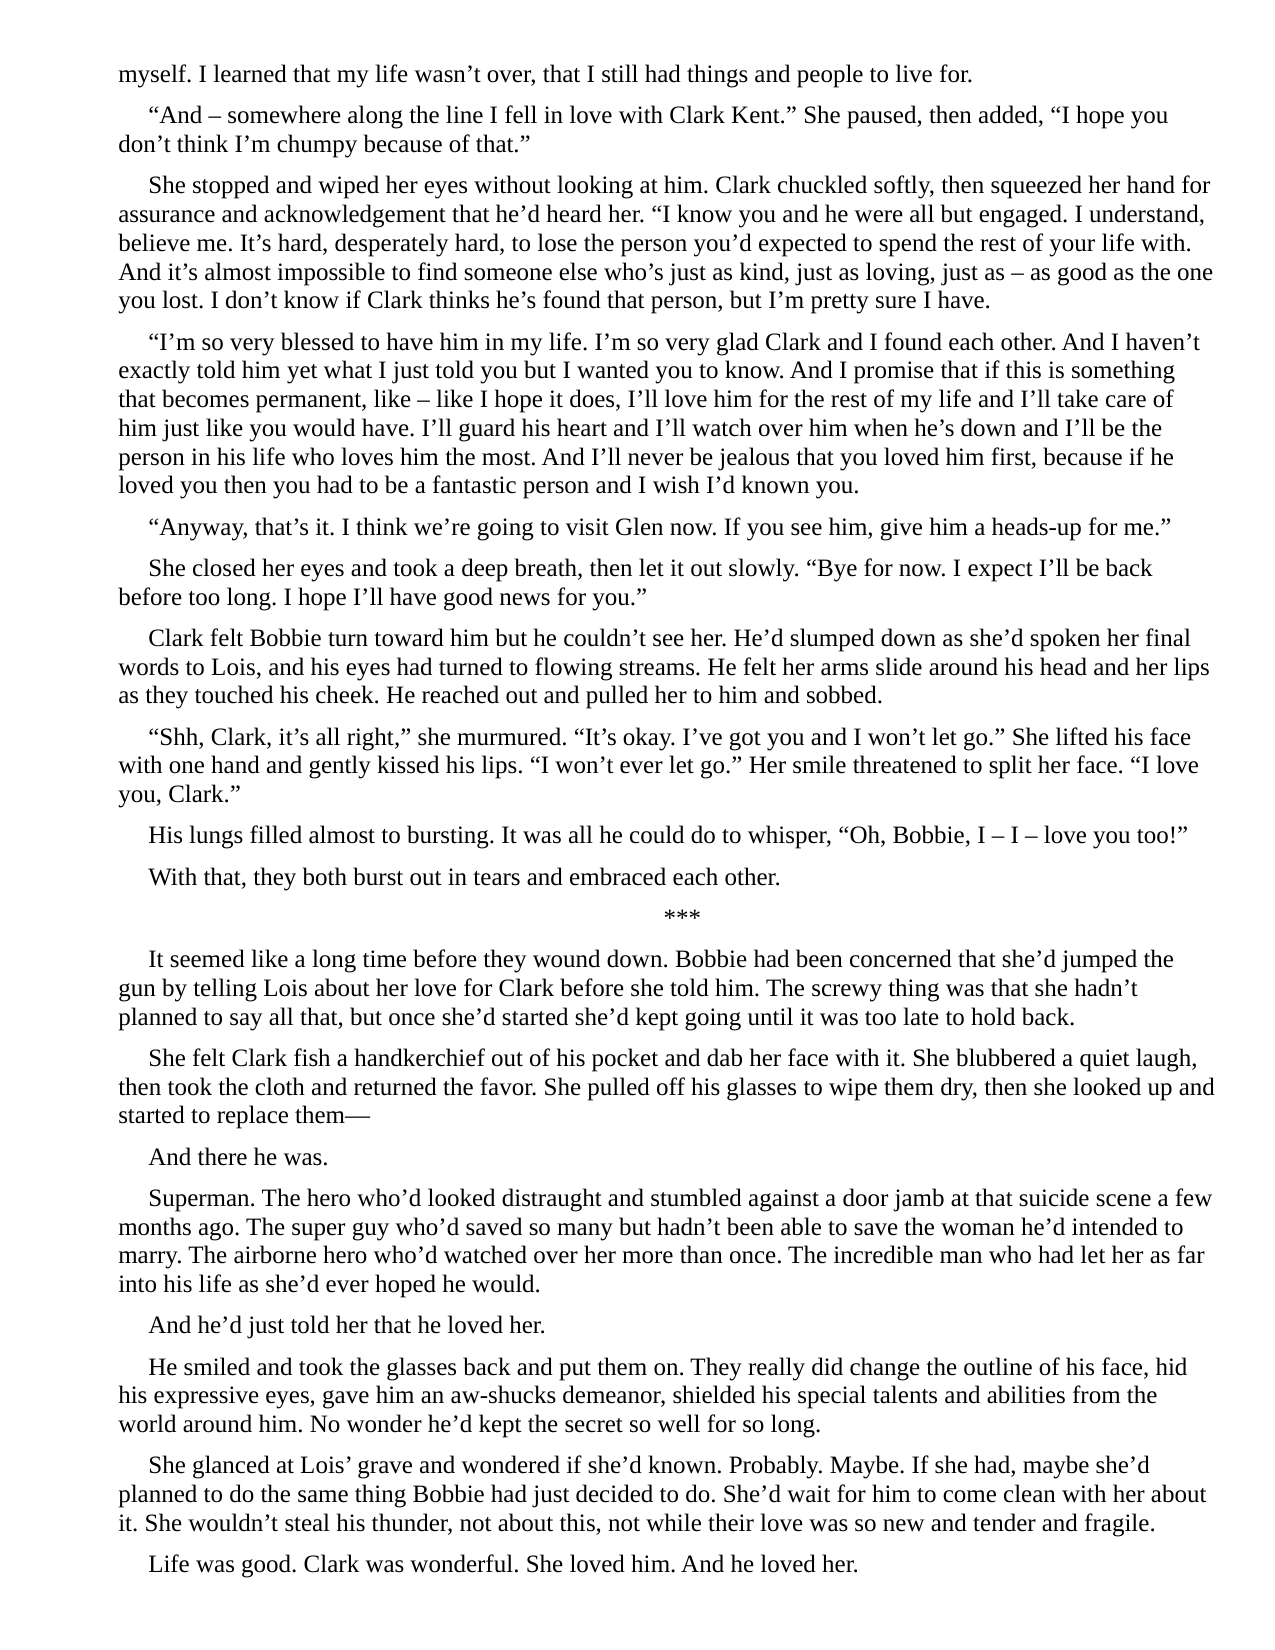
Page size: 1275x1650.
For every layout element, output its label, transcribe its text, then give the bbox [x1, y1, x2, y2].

text And he’d just told her that he loved her. [118, 1310, 1216, 1339]
text Life was good. Clark was wonderful. She loved him. And he loved her. [118, 1549, 1216, 1578]
text She stopped and wiped her eyes without looking at him. Clark chuckled softly, then squeezed her hand for assurance and acknowledgement that he’d heard her. “I know you and he were all but engaged. I understand, believe me. It’s hard, desperately hard, to lose the person you’d expected to spend the rest of your life with. And it’s almost impossible to find someone else who’s just as kind, just as loving, just as – as good as the one you lost. I don’t know if Clark thinks he’s found that person, but I’m pretty sure I have. [118, 170, 1216, 314]
text *** [118, 903, 1216, 932]
text Clark felt Bobbie turn toward him but he couldn’t see her. He’d slumped down as she’d spoken her final words to Lois, and his eyes had turned to flowing streams. He felt her arms slide around his head and her lips as they touched his cheek. He reached out and pulled her to him and sobbed. [118, 623, 1216, 709]
text His lungs filled almost to bursting. It was all he could do to whisper, “Oh, Bobbie, I – I – love you too!” [118, 820, 1216, 849]
text He smiled and took the glasses back and put them on. They really did change the outline of his face, hid his expressive eyes, gave him an aw-shucks demeanor, shielded his special talents and abilities from the world around him. No wonder he’d kept the secret so well for so long. [118, 1352, 1216, 1438]
text She closed her eyes and took a deep breath, then let it out slowly. “Bye for now. I expect I’ll be back before too long. I hope I’ll have good news for you.” [118, 553, 1216, 610]
text With that, they both burst out in tears and embraced each other. [118, 862, 1216, 890]
text It seemed like a long time before they wound down. Bobbie had been concerned that she’d jumped the gun by telling Lois about her love for Clark before she told him. The screwy thing was that she hadn’t planned to say all that, but once she’d started she’d kept going until it was too late to hold back. [118, 944, 1216, 1030]
text She glanced at Lois’ grave and wondered if she’d known. Probably. Maybe. If she had, maybe she’d planned to do the same thing Bobbie had just decided to do. She’d wait for him to come clean with her about it. She wouldn’t steal his thunder, not about this, not while their love was so new and tender and fragile. [118, 1450, 1216, 1537]
text “I’m so very blessed to have him in my life. I’m so very glad Clark and I found each other. And I haven’t exactly told him yet what I just told you but I wanted you to know. And I promise that if this is something that becomes permanent, like – like I hope it does, I’ll love him for the rest of my life and I’ll take care of him just like you would have. I’ll guard his heart and I’ll watch over him when he’s down and I’ll be the person in his life who loves him the most. And I’ll never be jealous that you loved him first, because if he loved you then you had to be a fantastic person and I wish I’d known you. [118, 327, 1216, 499]
text “Anyway, that’s it. I think we’re going to visit Glen now. If you see him, give him a heads-up for me.” [118, 512, 1216, 540]
text “And – somewhere along the line I fell in love with Clark Kent.” She paused, then added, “I hope you don’t think I’m chumpy because of that.” [118, 100, 1216, 158]
text She felt Clark fish a handkerchief out of his pocket and dab her face with it. She blubbered a quiet laugh, then took the cloth and returned the favor. She pulled off his glasses to wipe them dry, then she looked up and started to replace them— [118, 1043, 1216, 1129]
text And there he was. [118, 1142, 1216, 1170]
text Superman. The hero who’d looked distraught and stumbled against a door jamb at that suicide scene a few months ago. The super guy who’d saved so many but hadn’t been able to save the woman he’d intended to marry. The airborne hero who’d watched over her more than once. The incredible man who had let her as far into his life as she’d ever hoped he would. [118, 1183, 1216, 1298]
text “Shh, Clark, it’s all right,” she murmured. “It’s okay. I’ve got you and I won’t let go.” She lifted his face with one hand and gently kissed his lips. “I won’t ever let go.” Her smile threatened to split her face. “I love you, Clark.” [118, 722, 1216, 808]
text myself. I learned that my life wasn’t over, that I still had things and people to live for. [118, 59, 1216, 88]
